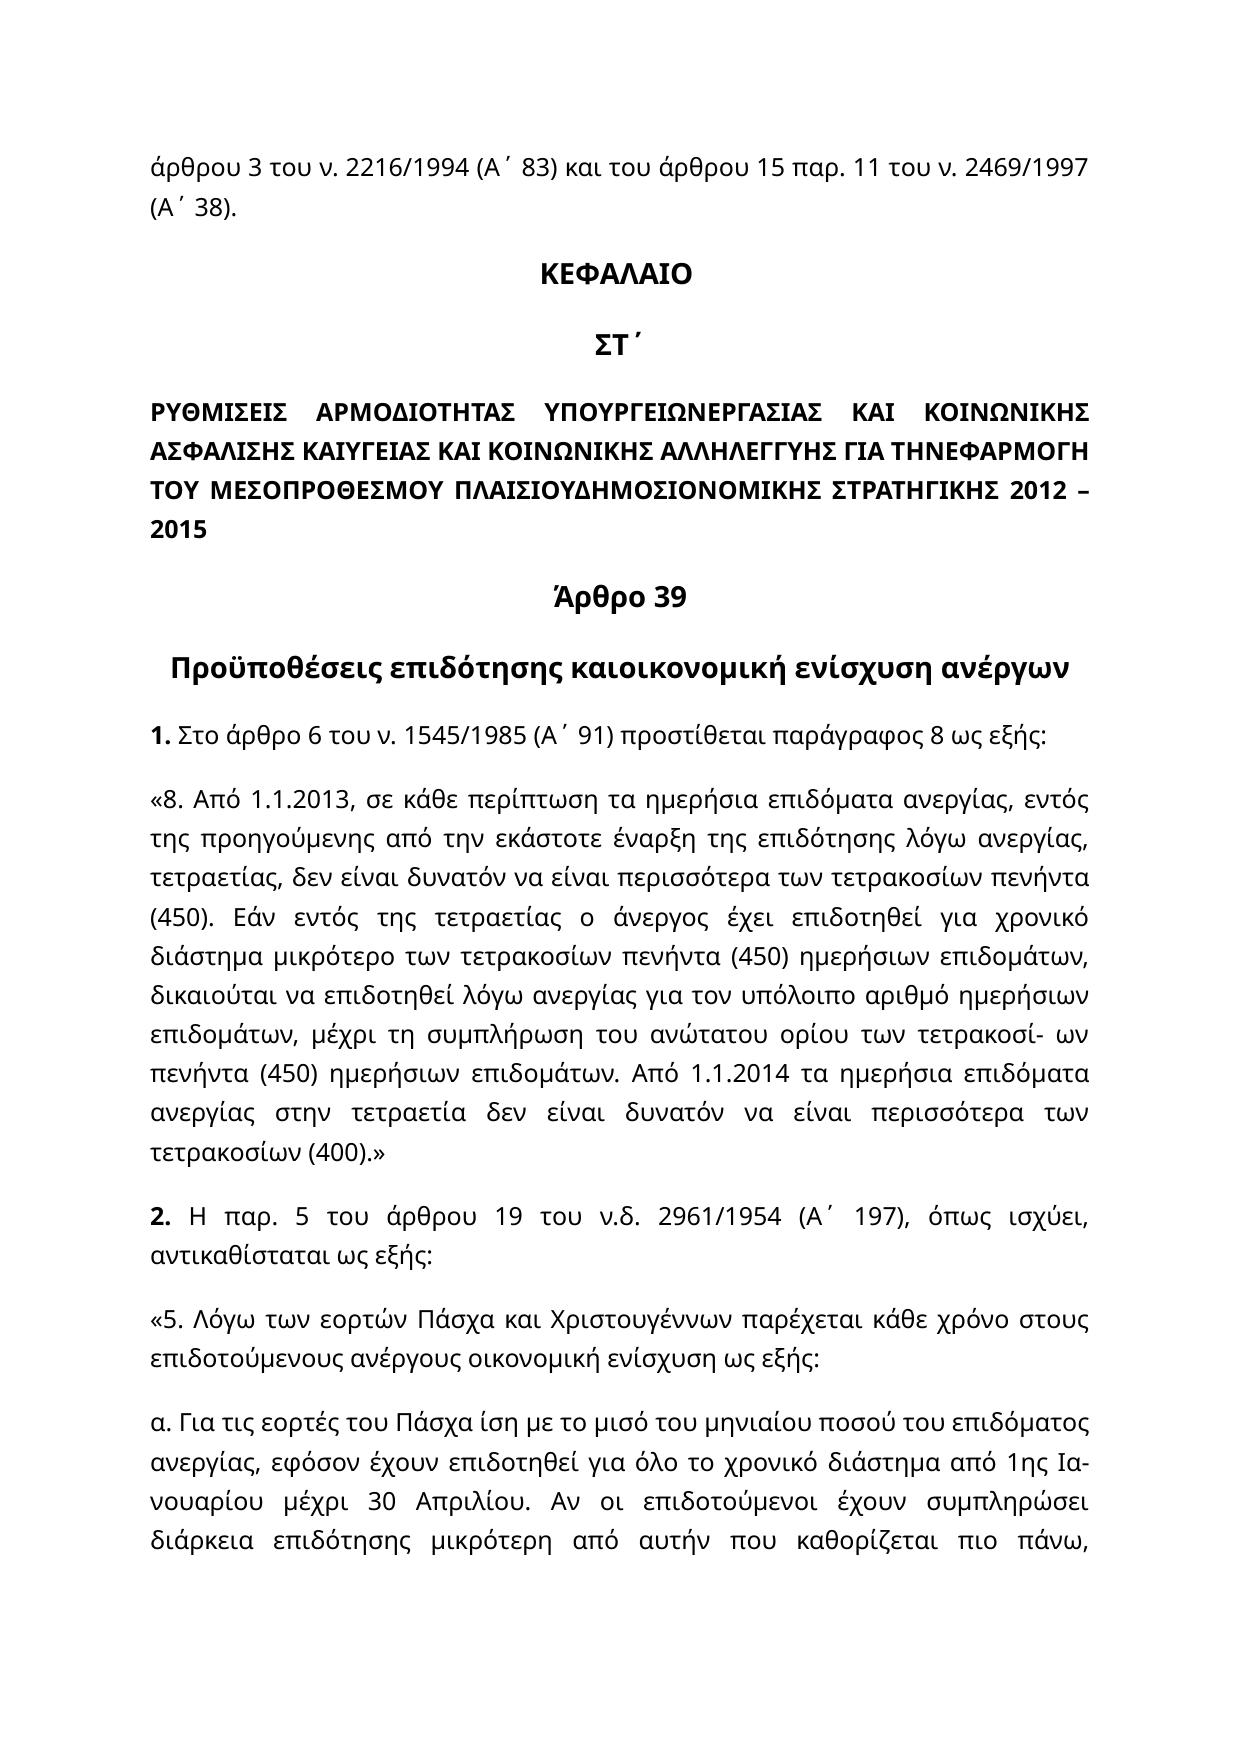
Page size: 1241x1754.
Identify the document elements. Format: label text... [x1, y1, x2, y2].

text 2. Η παρ. 5 του άρθρου 19 του ν.δ. 2961/1954 (Α΄ 197), όπως ισχύει, αντικαθίσταται ως εξής: [150, 1198, 1090, 1272]
text «8. Από 1.1.2013, σε κάθε περίπτωση τα ημερήσια επιδόματα ανεργίας, εντός της προηγούμενης από την εκάστοτε έναρξη της επιδότησης λόγω ανεργίας, τετραετίας, δεν είναι δυνατόν να είναι περισσότερα των τετρακοσίων πενήντα (450). Εάν εντός της τετραετίας ο άνεργος έχει επιδοτηθεί για χρονικό διάστημα μικρότερο των τετρακοσίων πενήντα (450) ημερήσιων επιδομάτων, δικαιούται να επιδοτηθεί λόγω ανεργίας για τον υπόλοιπο αριθμό ημερήσιων επιδομάτων, μέχρι τη συμπλήρωση του ανώτατου ορίου των τετρακοσί- ων πενήντα (450) ημερήσιων επιδομάτων. Από 1.1.2014 τα ημερήσια επιδόματα ανεργίας στην τετραετία δεν είναι δυνατόν να είναι περισσότερα των τετρακοσίων (400).» [150, 782, 1090, 1168]
text α. Για τις εορτές του Πάσχα ίση με το μισό του μηνιαίου ποσού του επιδόματος ανεργίας, εφόσον έχουν επιδοτηθεί για όλο το χρονικό διάστημα από 1ης Ια- νουαρίου μέχρι 30 Απριλίου. Αν οι επιδοτούμενοι έχουν συμπληρώσει διάρκεια επιδότησης μικρότερη από αυτήν που καθορίζεται πιο πάνω, [150, 1405, 1090, 1557]
text «5. Λόγω των εορτών Πάσχα και Χριστουγέννων παρέχεται κάθε χρόνο στους επιδοτούμενους ανέργους οικονομική ενίσχυση ως εξής: [150, 1302, 1090, 1375]
subtitle Άρθρο 39 [150, 576, 1090, 616]
subtitle ΣΤ΄ [150, 324, 1090, 364]
subtitle Προϋποθέσεις επιδότησης καιοικονομική ενίσχυση ανέργων [150, 647, 1090, 687]
subtitle ΚΕΦΑΛΑΙΟ [150, 253, 1090, 293]
text άρθρου 3 του ν. 2216/1994 (Α΄ 83) και του άρθρου 15 παρ. 11 του ν. 2469/1997 (Α΄ 38). [150, 150, 1090, 223]
text ΡΥΘΜΙΣΕΙΣ ΑΡΜΟΔΙΟΤΗΤΑΣ ΥΠΟΥΡΓΕΙΩΝΕΡΓΑΣΙΑΣ ΚΑΙ ΚΟΙΝΩΝΙΚΗΣ ΑΣΦΑΛΙΣΗΣ ΚΑΙΥΓΕΙΑΣ ΚΑΙ ΚΟΙΝΩΝΙΚΗΣ ΑΛΛΗΛΕΓΓΥΗΣ ΓΙΑ ΤΗΝΕΦΑΡΜΟΓΗ ΤΟΥ ΜΕΣΟΠΡΟΘΕΣΜΟΥ ΠΛΑΙΣΙΟΥΔΗΜΟΣΙΟΝΟΜΙΚΗΣ ΣΤΡΑΤΗΓΙΚΗΣ 2012 – 2015 [150, 394, 1090, 546]
text 1. Στο άρθρο 6 του ν. 1545/1985 (A΄ 91) προστίθεται παράγραφος 8 ως εξής: [150, 717, 1090, 752]
